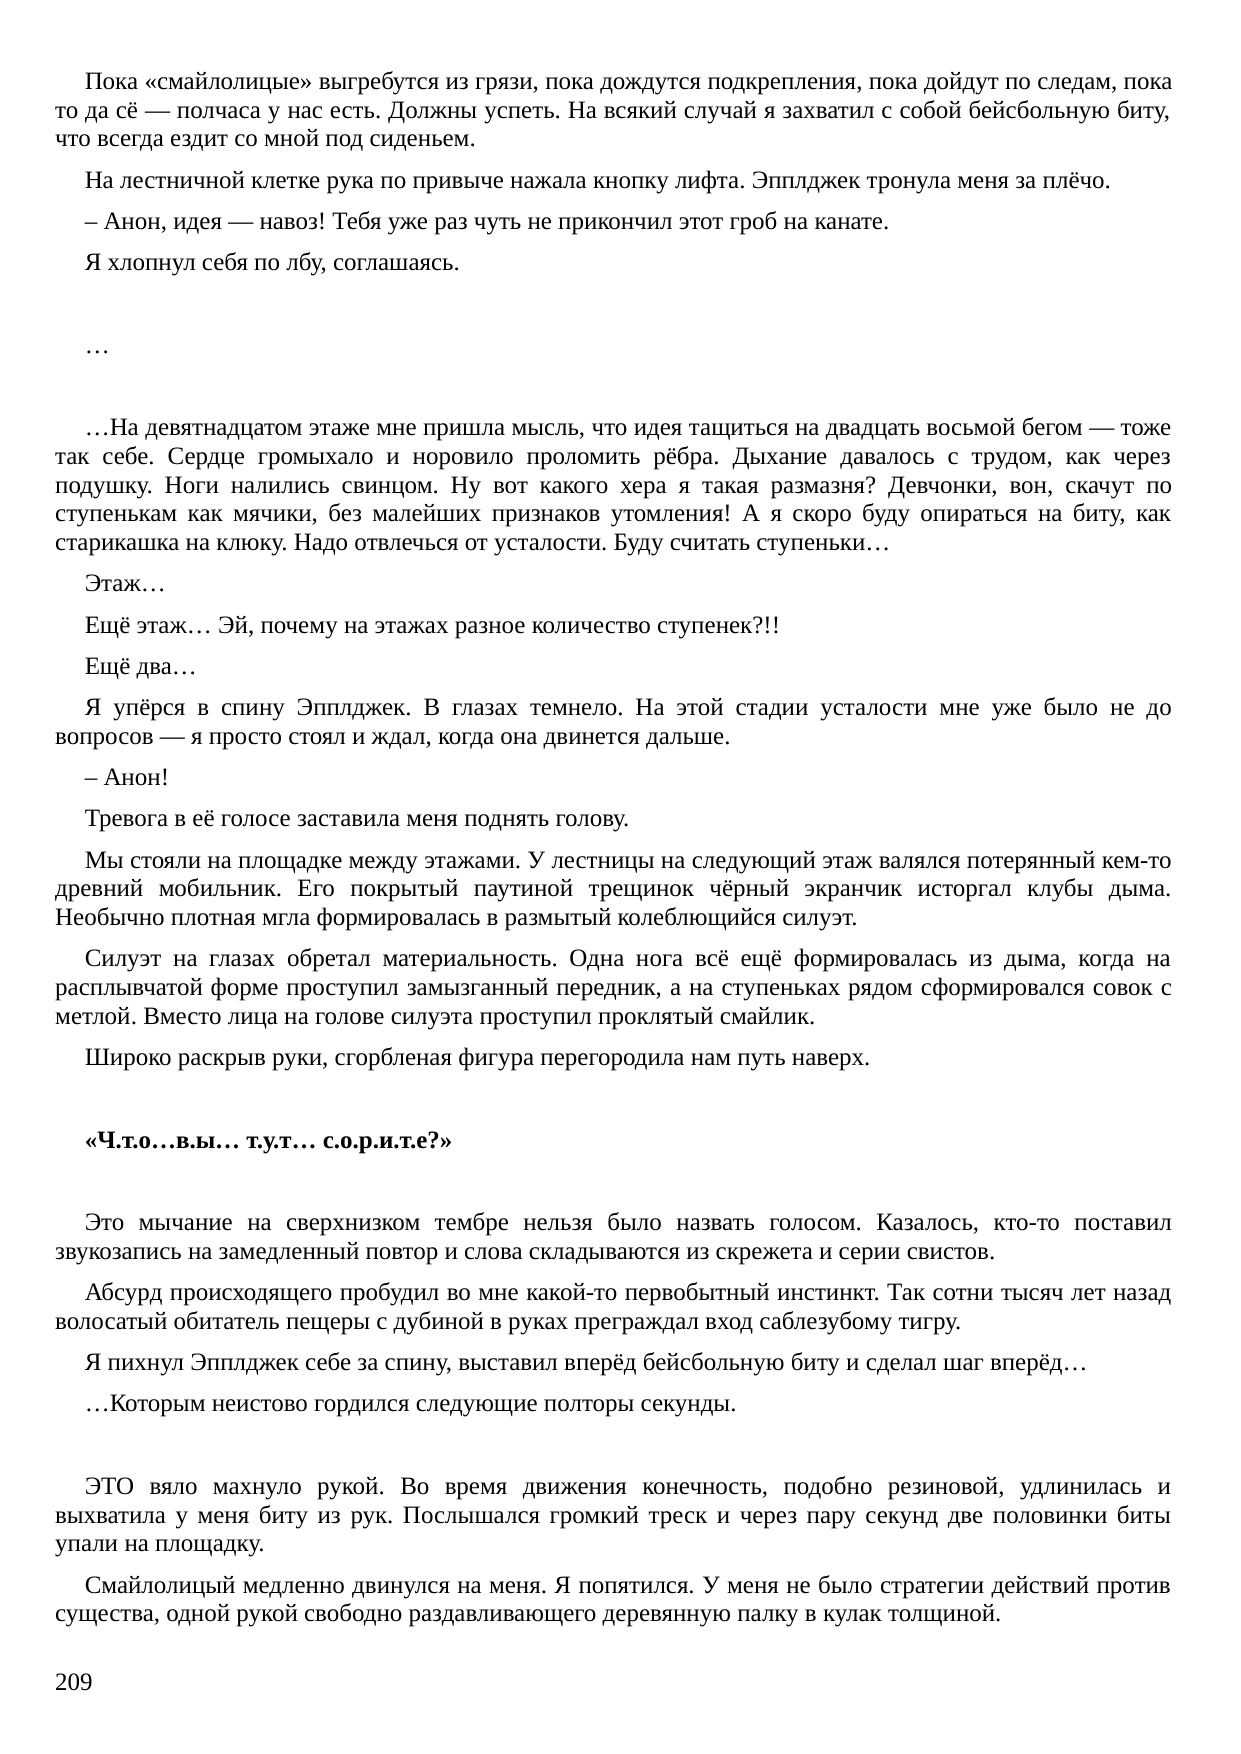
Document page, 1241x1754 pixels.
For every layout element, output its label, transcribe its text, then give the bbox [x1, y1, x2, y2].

text Широко раскрыв руки, сгорбленая фигура перегородила нам путь наверх. [55, 1042, 1173, 1071]
text Ещё два… [55, 651, 1173, 680]
text ЭТО вяло махнуло рукой. Во время движения конечность, подобно резиновой, удлинилась и выхватила у меня биту из рук. Послышался громкий треск и через пару секунд две половинки биты упали на площадку. [55, 1471, 1173, 1557]
text – Анон! [55, 762, 1173, 791]
text …На девятнадцатом этаже мне пришла мысль, что идея тащиться на двадцать восьмой бегом — тоже так себе. Сердце громыхало и норовило проломить рёбра. Дыхание давалось с трудом, как через подушку. Ноги налились свинцом. Ну вот какого хера я такая размазня? Девчонки, вон, скачут по ступенькам как мячики, без малейших признаков утомления! А я скоро буду опираться на биту, как старикашка на клюку. Надо отвлечься от усталости. Буду считать ступеньки… [55, 412, 1173, 556]
text Смайлолицый медленно двинулся на меня. Я попятился. У меня не было стратегии действий против существа, одной рукой свободно раздавливающего деревянную палку в кулак толщиной. [55, 1570, 1173, 1627]
text Ещё этаж… Эй, почему на этажах разное количество ступенек?!! [55, 610, 1173, 638]
text Этаж… [55, 568, 1173, 597]
text Это мычание на сверхнизком тембре нельзя было назвать голосом. Казалось, кто-то поставил звукозапись на замедленный повтор и слова складываются из скрежета и серии свистов. [55, 1207, 1173, 1265]
text Пока «смайлолицые» выгребутся из грязи, пока дождутся подкрепления, пока дойдут по следам, пока то да сё — полчаса у нас есть. Должны успеть. На всякий случай я захватил с собой бейсбольную биту, что всегда ездит со мной под сиденьем. [55, 66, 1173, 152]
text Мы стояли на площадке между этажами. У лестницы на следующий этаж валялся потерянный кем-то древний мобильник. Его покрытый паутиной трещинок чёрный экранчик исторгал клубы дыма. Необычно плотная мгла формировалась в размытый колеблющийся силуэт. [55, 845, 1173, 931]
text – Анон, идея — навоз! Тебя уже раз чуть не прикончил этот гроб на канате. [55, 206, 1173, 235]
text Я упёрся в спину Эпплджек. В глазах темнело. На этой стадии усталости мне уже было не до вопросов — я просто стоял и ждал, когда она двинется дальше. [55, 692, 1173, 750]
text Силуэт на глазах обретал материальность. Одна нога всё ещё формировалась из дыма, когда на расплывчатой форме проступил замызганный передник, а на ступеньках рядом сформировался совок с метлой. Вместо лица на голове силуэта проступил проклятый смайлик. [55, 943, 1173, 1030]
text … [55, 330, 1173, 358]
text Абсурд происходящего пробудил во мне какой-то первобытный инстинкт. Так сотни тысяч лет назад волосатый обитатель пещеры с дубиной в руках преграждал вход саблезубому тигру. [55, 1277, 1173, 1335]
text «Ч.т.о…в.ы… т.у.т… с.о.р.и.т.е?» [55, 1125, 1173, 1153]
text Я пихнул Эпплджек себе за спину, выставил вперёд бейсбольную биту и сделал шаг вперёд… [55, 1347, 1173, 1376]
text …Которым неистово гордился следующие полторы секунды. [55, 1388, 1173, 1417]
text Я хлопнул себя по лбу, соглашаясь. [55, 247, 1173, 276]
text Тревога в её голосе заставила меня поднять голову. [55, 803, 1173, 832]
text На лестничной клетке рука по привыче нажала кнопку лифта. Эпплджек тронула меня за плёчо. [55, 165, 1173, 193]
